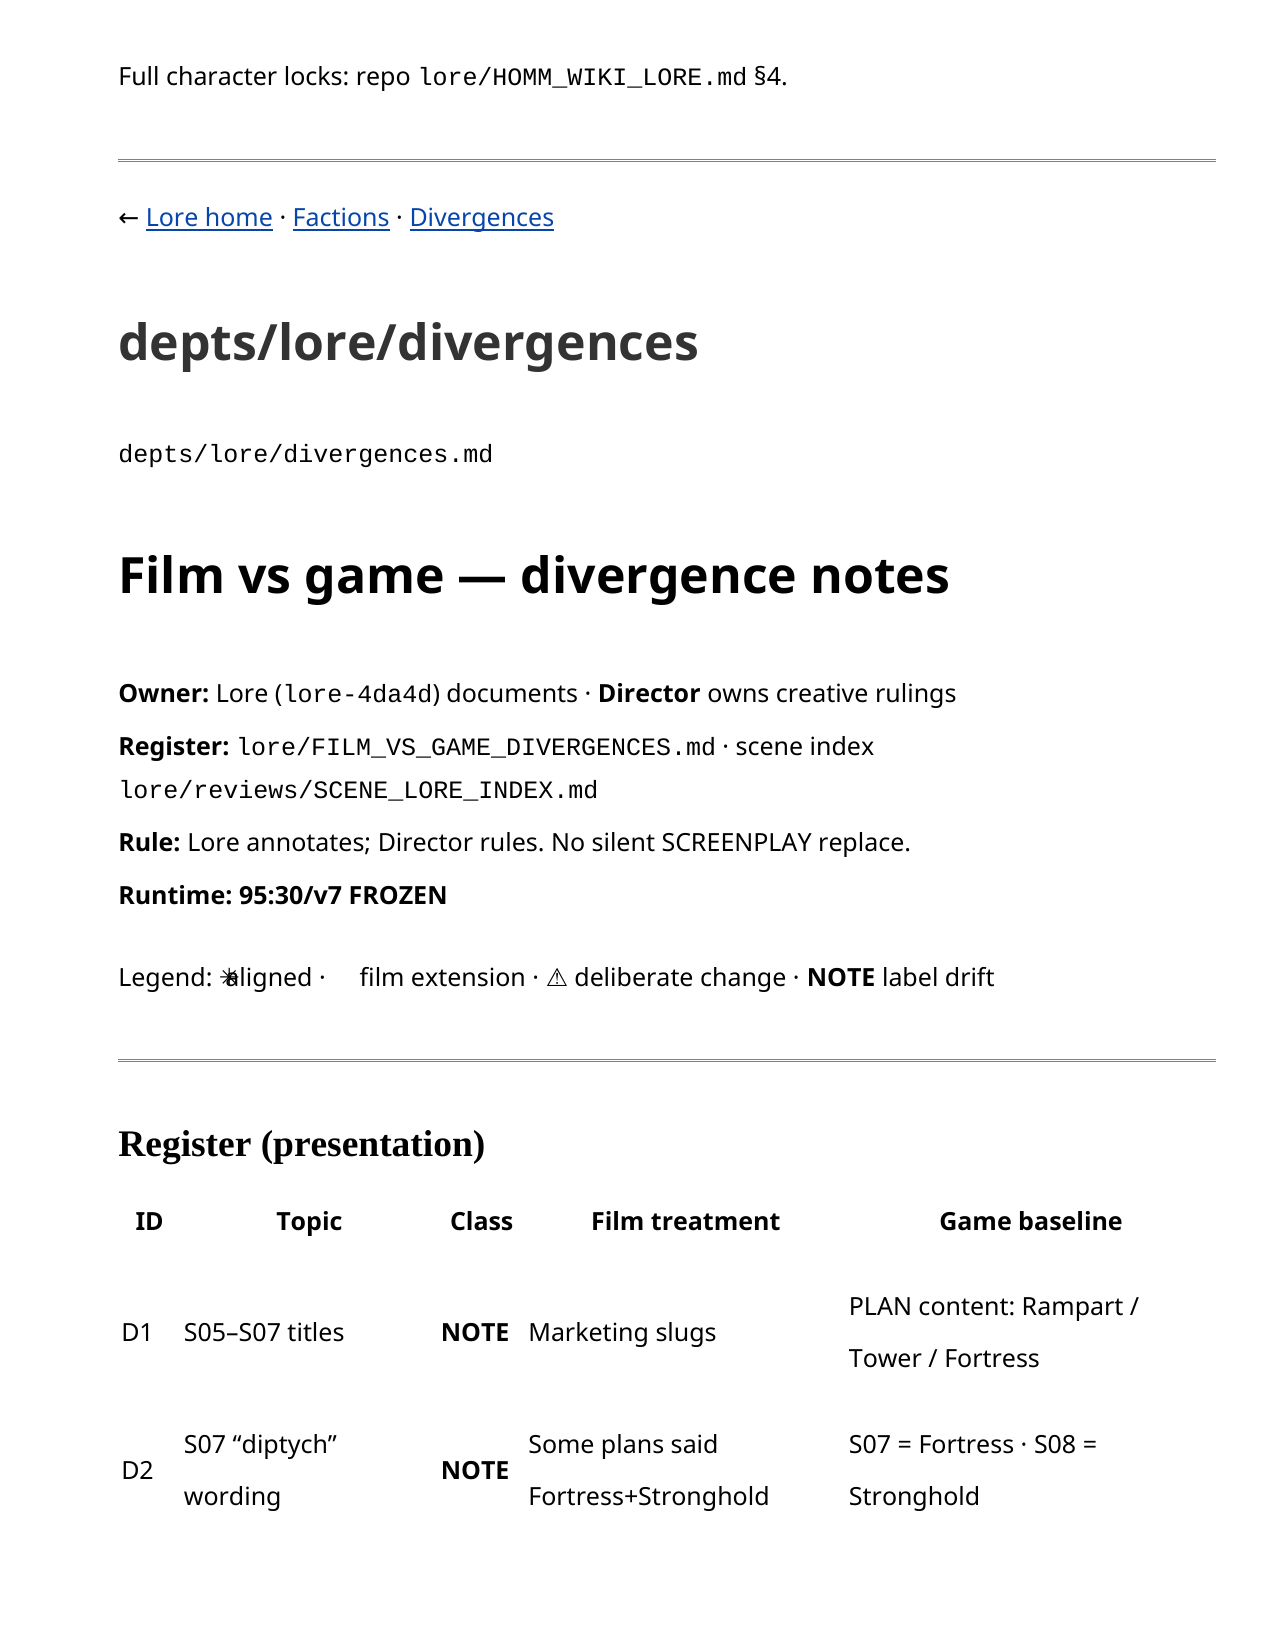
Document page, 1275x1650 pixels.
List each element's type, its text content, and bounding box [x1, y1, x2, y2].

text Full character locks: repo lore/HOMM_WIKI_LORE.md §4. [118, 59, 1216, 93]
table_header Class [438, 1200, 525, 1286]
table_cell S05–S07 titles [181, 1286, 438, 1423]
table_cell Some plans said Fortress+Stronghold [525, 1423, 846, 1561]
title depts/lore/divergences [118, 307, 1216, 375]
subtitle Film vs game — divergence notes [118, 540, 1216, 608]
table_header ID [118, 1200, 181, 1286]
table_cell S07 “diptych” wording [181, 1423, 438, 1561]
table_cell S07 = Fortress · S08 = Stronghold [846, 1423, 1216, 1561]
table_cell D2 [118, 1423, 181, 1561]
text Legend: ✅ aligned · ✳️ film extension · ⚠️ deliberate change · NOTE label drift [118, 960, 1216, 994]
table_header Film treatment [525, 1200, 846, 1286]
table_cell PLAN content: Rampart / Tower / Fortress [846, 1286, 1216, 1423]
text Owner: Lore (lore-4da4d) documents · Director owns creative rulings Register: lore/FILM_VS_GAME_DIVERGENCES.md · scene index lore/reviews/SCENE_LORE_INDEX.md Rule: Lore annotates; Director rules. No silent SCREENPLAY replace. Runtime: 95:30/v7 FROZEN [118, 675, 1216, 912]
table_cell D1 [118, 1286, 181, 1423]
table_header Game baseline [846, 1200, 1216, 1286]
text ← Lore home · Factions · Divergences [118, 200, 1216, 234]
table_header Topic [181, 1200, 438, 1286]
subtitle Register (presentation) [118, 1121, 1216, 1164]
table_cell NOTE [438, 1423, 525, 1561]
table_cell Marketing slugs [525, 1286, 846, 1423]
text depts/lore/divergences.md [118, 442, 1216, 470]
table_cell NOTE [438, 1286, 525, 1423]
